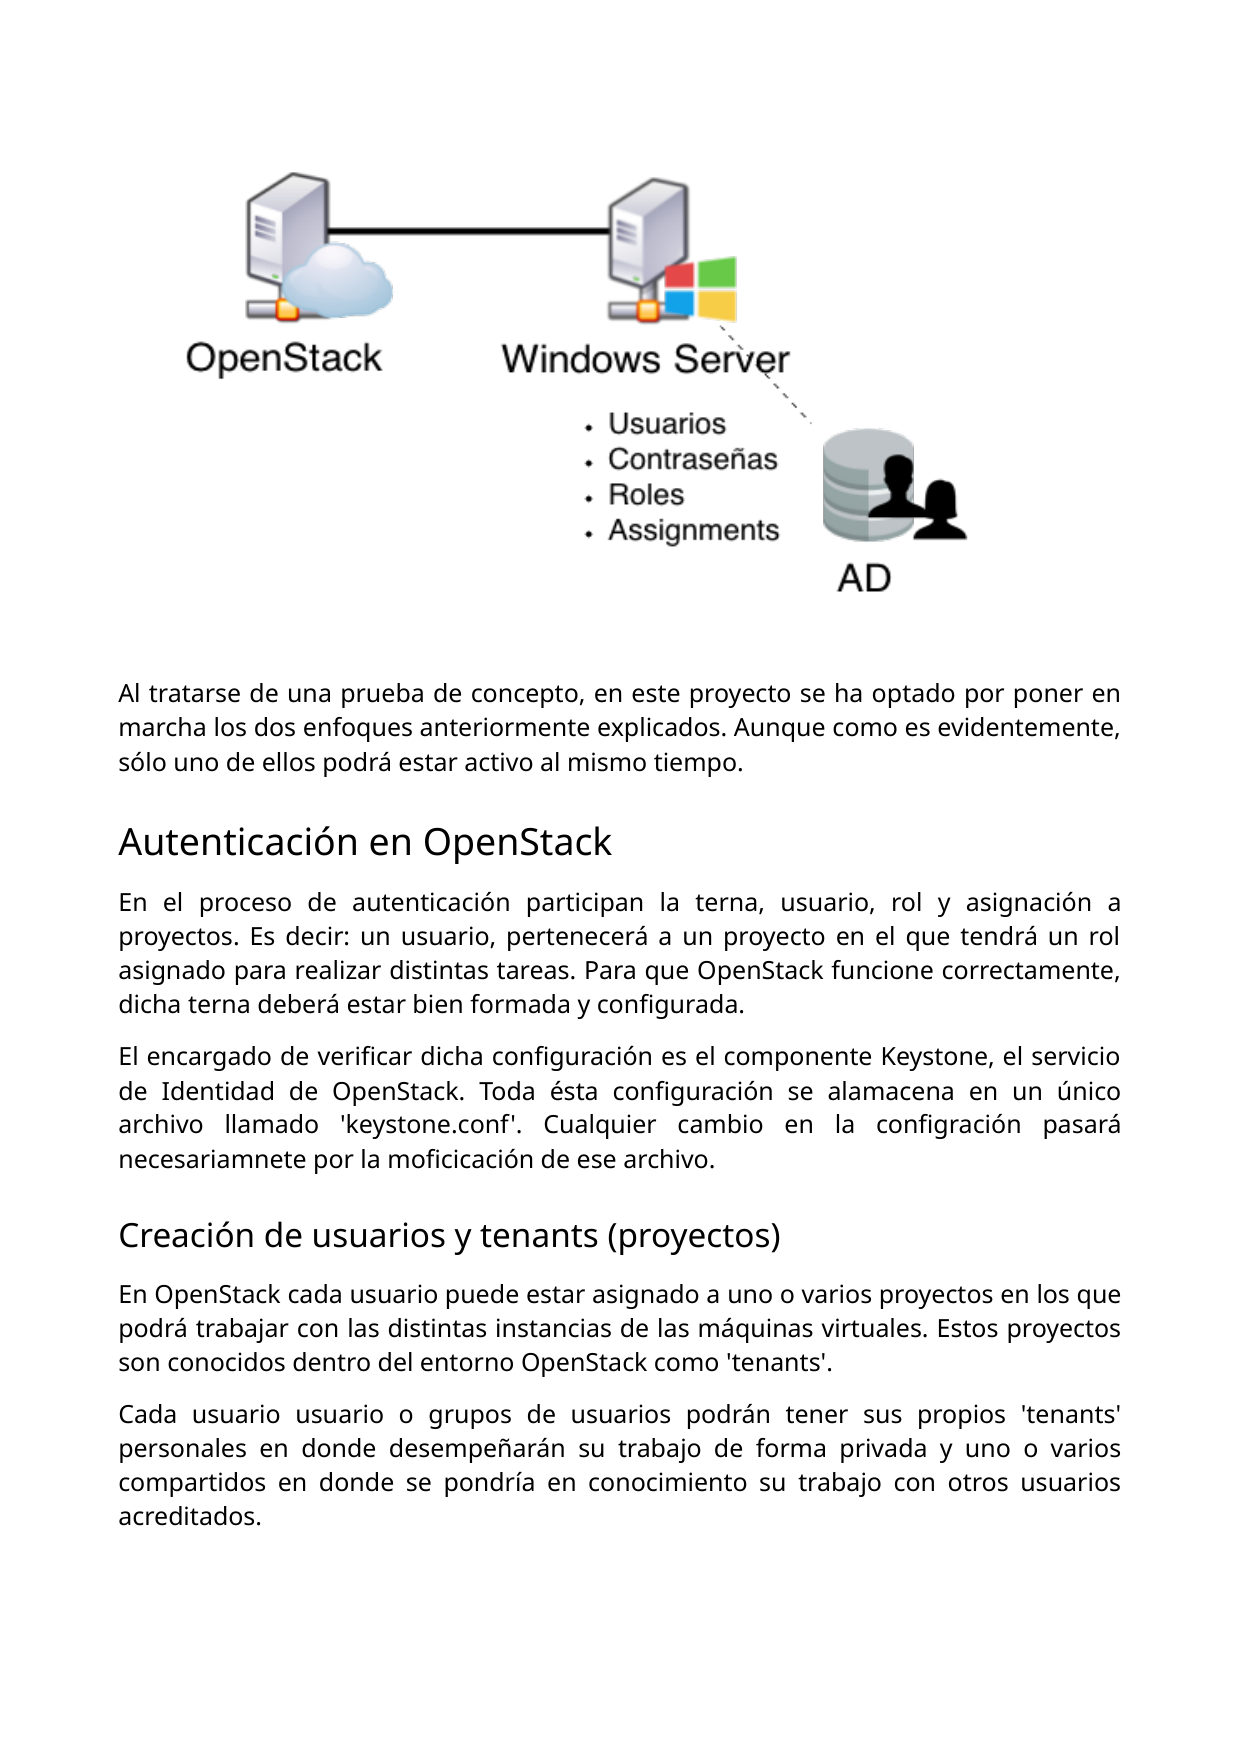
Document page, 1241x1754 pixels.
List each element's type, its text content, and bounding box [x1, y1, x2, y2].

text El encargado de verificar dicha configuración es el componente Keystone, el servicio de Identidad de OpenStack. Toda ésta configuración se alamacena en un único archivo llamado 'keystone.conf'. Cualquier cambio en la configración pasará necesariamnete por la moficicación de ese archivo. [118, 1039, 1122, 1175]
text En el proceso de autenticación participan la terna, usuario, rol y asignación a proyectos. Es decir: un usuario, pertenecerá a un proyecto en el que tendrá un rol asignado para realizar distintas tareas. Para que OpenStack funcione correctamente, dicha terna deberá estar bien formada y configurada. [118, 885, 1122, 1021]
subtitle Creación de usuarios y tenants (proyectos) [118, 1212, 1122, 1258]
picture [154, 118, 1086, 624]
subtitle Autenticación en OpenStack [118, 815, 1122, 866]
text Cada usuario usuario o grupos de usuarios podrán tener sus propios 'tenants' personales en donde desempeñarán su trabajo de forma privada y uno o varios compartidos en donde se pondría en conocimiento su trabajo con otros usuarios acreditados. [118, 1396, 1122, 1533]
text Al tratarse de una prueba de concepto, en este proyecto se ha optado por poner en marcha los dos enfoques anteriormente explicados. Aunque como es evidentemente, sólo uno de ellos podrá estar activo al mismo tiempo. [118, 676, 1122, 778]
text En OpenStack cada usuario puede estar asignado a uno o varios proyectos en los que podrá trabajar con las distintas instancias de las máquinas virtuales. Estos proyectos son conocidos dentro del entorno OpenStack como 'tenants'. [118, 1276, 1122, 1378]
